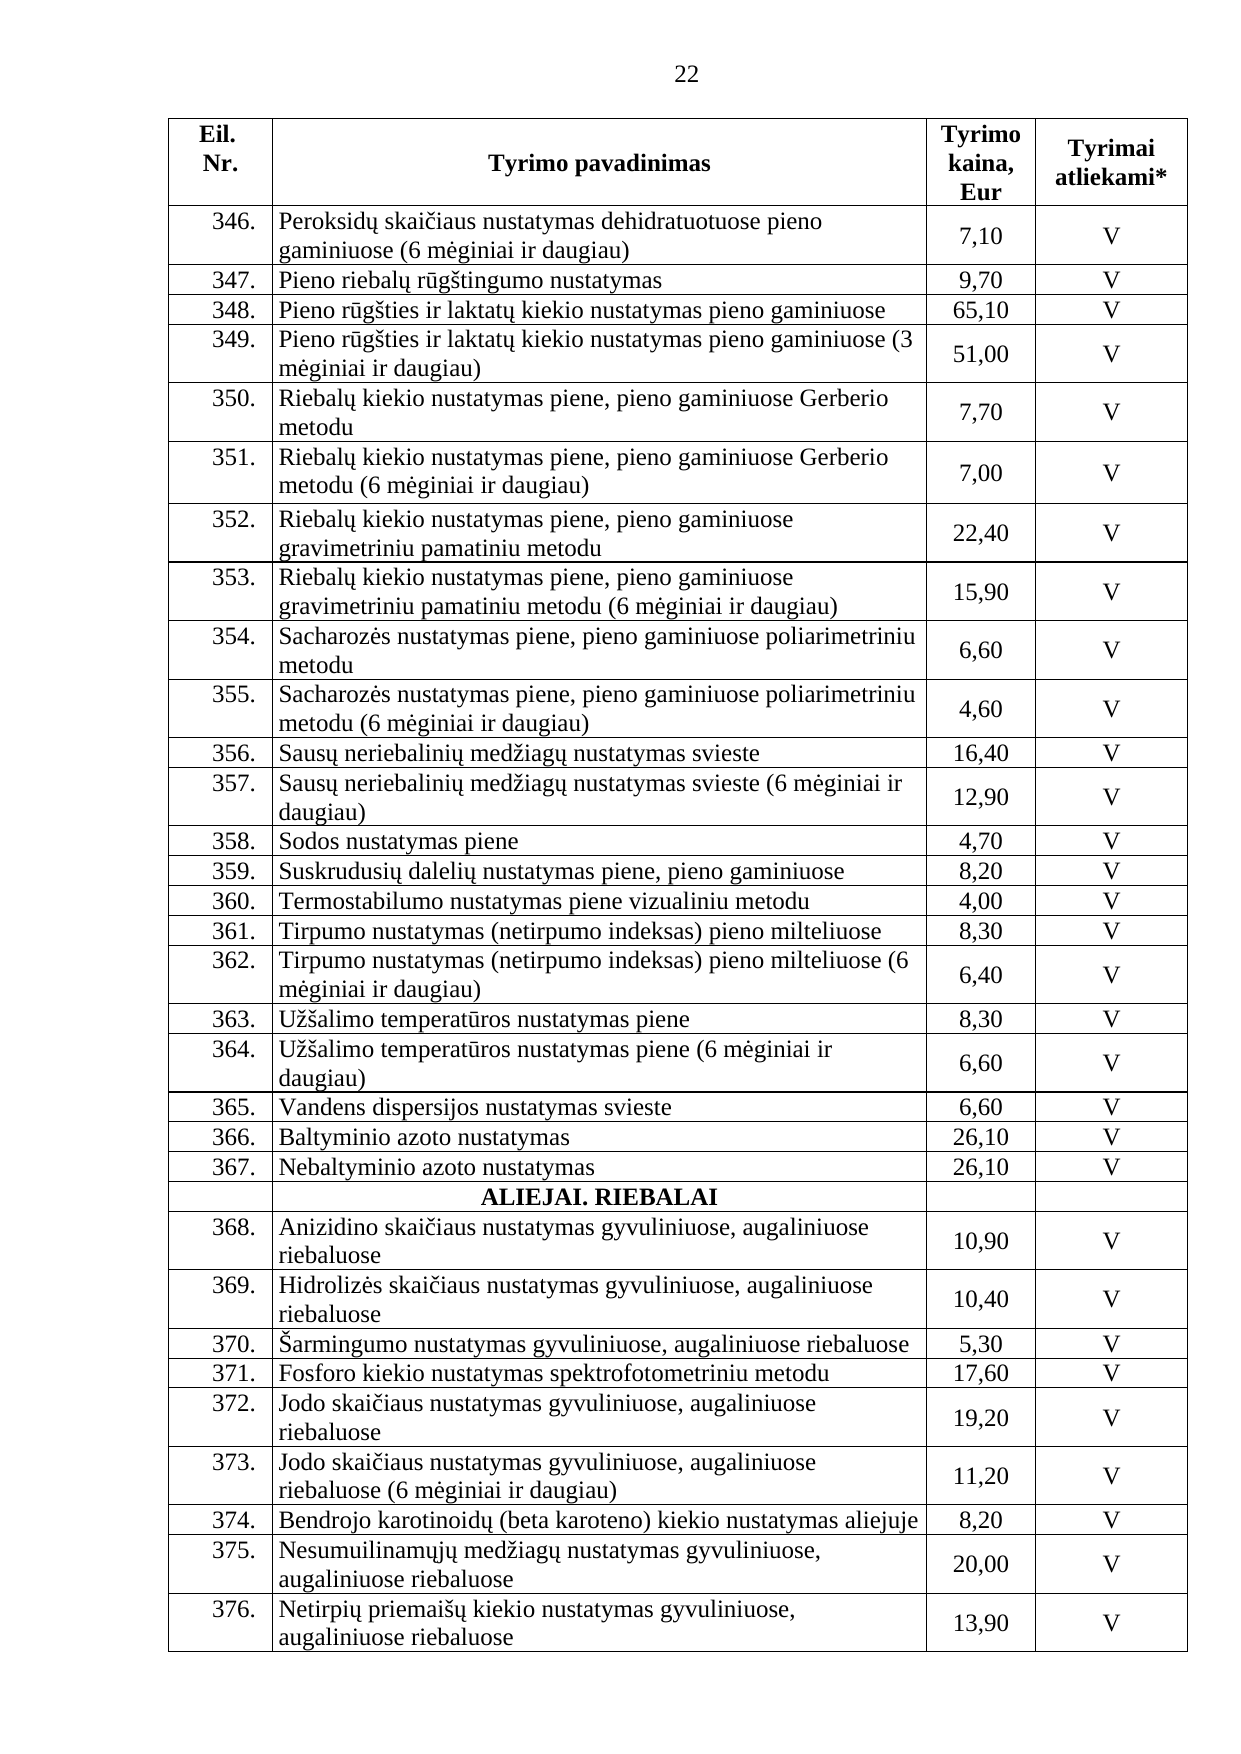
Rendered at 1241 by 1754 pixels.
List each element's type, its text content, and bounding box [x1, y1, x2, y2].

table_cell Netirpių priemaišų kiekio nustatymas gyvuliniuose, augaliniuose riebaluose [273, 1594, 926, 1651]
table_cell 8,20 [927, 856, 1035, 885]
table_header Tyrimo kaina, Eur [927, 119, 1035, 205]
table_cell 374. [169, 1505, 272, 1534]
table_cell Pieno rūgšties ir laktatų kiekio nustatymas pieno gaminiuose [273, 295, 926, 323]
table_cell 51,00 [927, 325, 1035, 382]
table_cell 348. [169, 295, 272, 323]
table_cell 7,70 [927, 383, 1035, 441]
table_cell Tirpumo nustatymas (netirpumo indeksas) pieno milteliuose [273, 916, 926, 944]
table_cell 10,90 [927, 1212, 1035, 1269]
table_cell V [1036, 621, 1187, 678]
table_cell 4,60 [927, 680, 1035, 737]
table_cell Termostabilumo nustatymas piene vizualiniu metodu [273, 886, 926, 915]
table_cell 372. [169, 1388, 272, 1446]
table_cell 355. [169, 680, 272, 737]
table_cell 352. [169, 504, 272, 561]
table_cell Sausų neriebalinių medžiagų nustatymas svieste [273, 738, 926, 767]
table_cell Riebalų kiekio nustatymas piene, pieno gaminiuose gravimetriniu pamatiniu metodu [273, 504, 926, 561]
table_cell 365. [169, 1093, 272, 1121]
table_cell V [1036, 1594, 1187, 1651]
table_cell Anizidino skaičiaus nustatymas gyvuliniuose, augaliniuose riebaluose [273, 1212, 926, 1269]
table_cell V [1036, 1505, 1187, 1534]
table_cell 358. [169, 826, 272, 855]
table_cell 11,20 [927, 1447, 1035, 1504]
table_cell V [1036, 1359, 1187, 1387]
table_cell 10,40 [927, 1270, 1035, 1328]
table_cell 15,90 [927, 563, 1035, 620]
table_cell V [1036, 1329, 1187, 1357]
table_cell V [1036, 886, 1187, 915]
table_cell V [1036, 1212, 1187, 1269]
table_cell 347. [169, 265, 272, 294]
table_cell Pieno rūgšties ir laktatų kiekio nustatymas pieno gaminiuose (3 mėginiai ir daugiau) [273, 325, 926, 382]
table_cell 4,70 [927, 826, 1035, 855]
table_cell 368. [169, 1212, 272, 1269]
table_cell 8,30 [927, 1004, 1035, 1033]
table_cell 362. [169, 946, 272, 1003]
table_cell Peroksidų skaičiaus nustatymas dehidratuotuose pieno gaminiuose (6 mėginiai ir daugiau) [273, 206, 926, 264]
table_cell 6,60 [927, 1093, 1035, 1121]
table_cell Riebalų kiekio nustatymas piene, pieno gaminiuose Gerberio metodu [273, 383, 926, 441]
table_cell Jodo skaičiaus nustatymas gyvuliniuose, augaliniuose riebaluose (6 mėginiai ir daugiau) [273, 1447, 926, 1504]
table_cell V [1036, 563, 1187, 620]
table_cell 19,20 [927, 1388, 1035, 1446]
table_cell 7,10 [927, 206, 1035, 264]
table_cell Sausų neriebalinių medžiagų nustatymas svieste (6 mėginiai ir daugiau) [273, 768, 926, 825]
table_cell Šarmingumo nustatymas gyvuliniuose, augaliniuose riebaluose [273, 1329, 926, 1357]
table_cell Užšalimo temperatūros nustatymas piene [273, 1004, 926, 1033]
table_cell 349. [169, 325, 272, 382]
table_cell V [1036, 1270, 1187, 1328]
table_cell 373. [169, 1447, 272, 1504]
table_cell V [1036, 1447, 1187, 1504]
table_cell V [1036, 383, 1187, 441]
table_cell Nebaltyminio azoto nustatymas [273, 1152, 926, 1181]
table_cell V [1036, 826, 1187, 855]
table_cell V [1036, 1535, 1187, 1593]
table_cell V [1036, 325, 1187, 382]
table_cell 351. [169, 442, 272, 503]
table_cell 354. [169, 621, 272, 678]
table_cell 9,70 [927, 265, 1035, 294]
table_cell Suskrudusių dalelių nustatymas piene, pieno gaminiuose [273, 856, 926, 885]
table_cell 22,40 [927, 504, 1035, 561]
table_cell 13,90 [927, 1594, 1035, 1651]
table_cell V [1036, 504, 1187, 561]
table_cell 6,60 [927, 1034, 1035, 1091]
table_cell V [1036, 1093, 1187, 1121]
table_cell Fosforo kiekio nustatymas spektrofotometriniu metodu [273, 1359, 926, 1387]
table_cell V [1036, 1152, 1187, 1181]
table_cell 359. [169, 856, 272, 885]
table_cell Sacharozės nustatymas piene, pieno gaminiuose poliarimetriniu metodu (6 mėginiai ir daugiau) [273, 680, 926, 737]
table_cell 350. [169, 383, 272, 441]
table_cell Tirpumo nustatymas (netirpumo indeksas) pieno milteliuose (6 mėginiai ir daugiau) [273, 946, 926, 1003]
table_cell 371. [169, 1359, 272, 1387]
table_cell V [1036, 768, 1187, 825]
table_cell Riebalų kiekio nustatymas piene, pieno gaminiuose gravimetriniu pamatiniu metodu (6 mėginiai ir daugiau) [273, 563, 926, 620]
table_cell 360. [169, 886, 272, 915]
table_cell 356. [169, 738, 272, 767]
table_cell 367. [169, 1152, 272, 1181]
table_cell 20,00 [927, 1535, 1035, 1593]
table_cell Užšalimo temperatūros nustatymas piene (6 mėginiai ir daugiau) [273, 1034, 926, 1091]
table_cell 6,40 [927, 946, 1035, 1003]
table_cell 26,10 [927, 1152, 1035, 1181]
table_cell Vandens dispersijos nustatymas svieste [273, 1093, 926, 1121]
table_cell V [1036, 206, 1187, 264]
table_cell [169, 1182, 272, 1211]
table_cell Riebalų kiekio nustatymas piene, pieno gaminiuose Gerberio metodu (6 mėginiai ir daugiau) [273, 442, 926, 503]
table_cell Nesumuilinamųjų medžiagų nustatymas gyvuliniuose, augaliniuose riebaluose [273, 1535, 926, 1593]
table_cell 366. [169, 1122, 272, 1151]
table_cell Jodo skaičiaus nustatymas gyvuliniuose, augaliniuose riebaluose [273, 1388, 926, 1446]
table_cell 7,00 [927, 442, 1035, 503]
table_header Tyrimo pavadinimas [273, 119, 926, 205]
table_cell 65,10 [927, 295, 1035, 323]
table_cell 364. [169, 1034, 272, 1091]
table_cell ALIEJAI. RIEBALAI [273, 1182, 926, 1211]
table_cell 16,40 [927, 738, 1035, 767]
table_cell V [1036, 295, 1187, 323]
table_cell 12,90 [927, 768, 1035, 825]
table_cell 8,20 [927, 1505, 1035, 1534]
table_cell 5,30 [927, 1329, 1035, 1357]
table_cell Bendrojo karotinoidų (beta karoteno) kiekio nustatymas aliejuje [273, 1505, 926, 1534]
table_cell 4,00 [927, 886, 1035, 915]
table_cell V [1036, 1034, 1187, 1091]
table_cell V [1036, 265, 1187, 294]
table_cell V [1036, 946, 1187, 1003]
table_header Tyrimai atliekami* [1036, 119, 1187, 205]
table_cell V [1036, 680, 1187, 737]
table_cell V [1036, 1004, 1187, 1033]
table_cell 376. [169, 1594, 272, 1651]
table_cell 375. [169, 1535, 272, 1593]
table_cell 346. [169, 206, 272, 264]
table_cell Pieno riebalų rūgštingumo nustatymas [273, 265, 926, 294]
table_cell [1036, 1182, 1187, 1211]
table_cell 6,60 [927, 621, 1035, 678]
table_cell 357. [169, 768, 272, 825]
table_cell Hidrolizės skaičiaus nustatymas gyvuliniuose, augaliniuose riebaluose [273, 1270, 926, 1328]
table_cell 370. [169, 1329, 272, 1357]
table_cell 353. [169, 563, 272, 620]
table_cell V [1036, 1122, 1187, 1151]
table_cell 361. [169, 916, 272, 944]
table_cell 8,30 [927, 916, 1035, 944]
table_cell V [1036, 442, 1187, 503]
table_cell 26,10 [927, 1122, 1035, 1151]
table_cell Sacharozės nustatymas piene, pieno gaminiuose poliarimetriniu metodu [273, 621, 926, 678]
table_cell V [1036, 1388, 1187, 1446]
table_cell V [1036, 916, 1187, 944]
table_cell 369. [169, 1270, 272, 1328]
table_cell V [1036, 856, 1187, 885]
table_cell Baltyminio azoto nustatymas [273, 1122, 926, 1151]
table_cell 17,60 [927, 1359, 1035, 1387]
table_cell 363. [169, 1004, 272, 1033]
table_cell Sodos nustatymas piene [273, 826, 926, 855]
table_cell V [1036, 738, 1187, 767]
table_header Eil. Nr. [169, 119, 272, 205]
table_cell [927, 1182, 1035, 1211]
